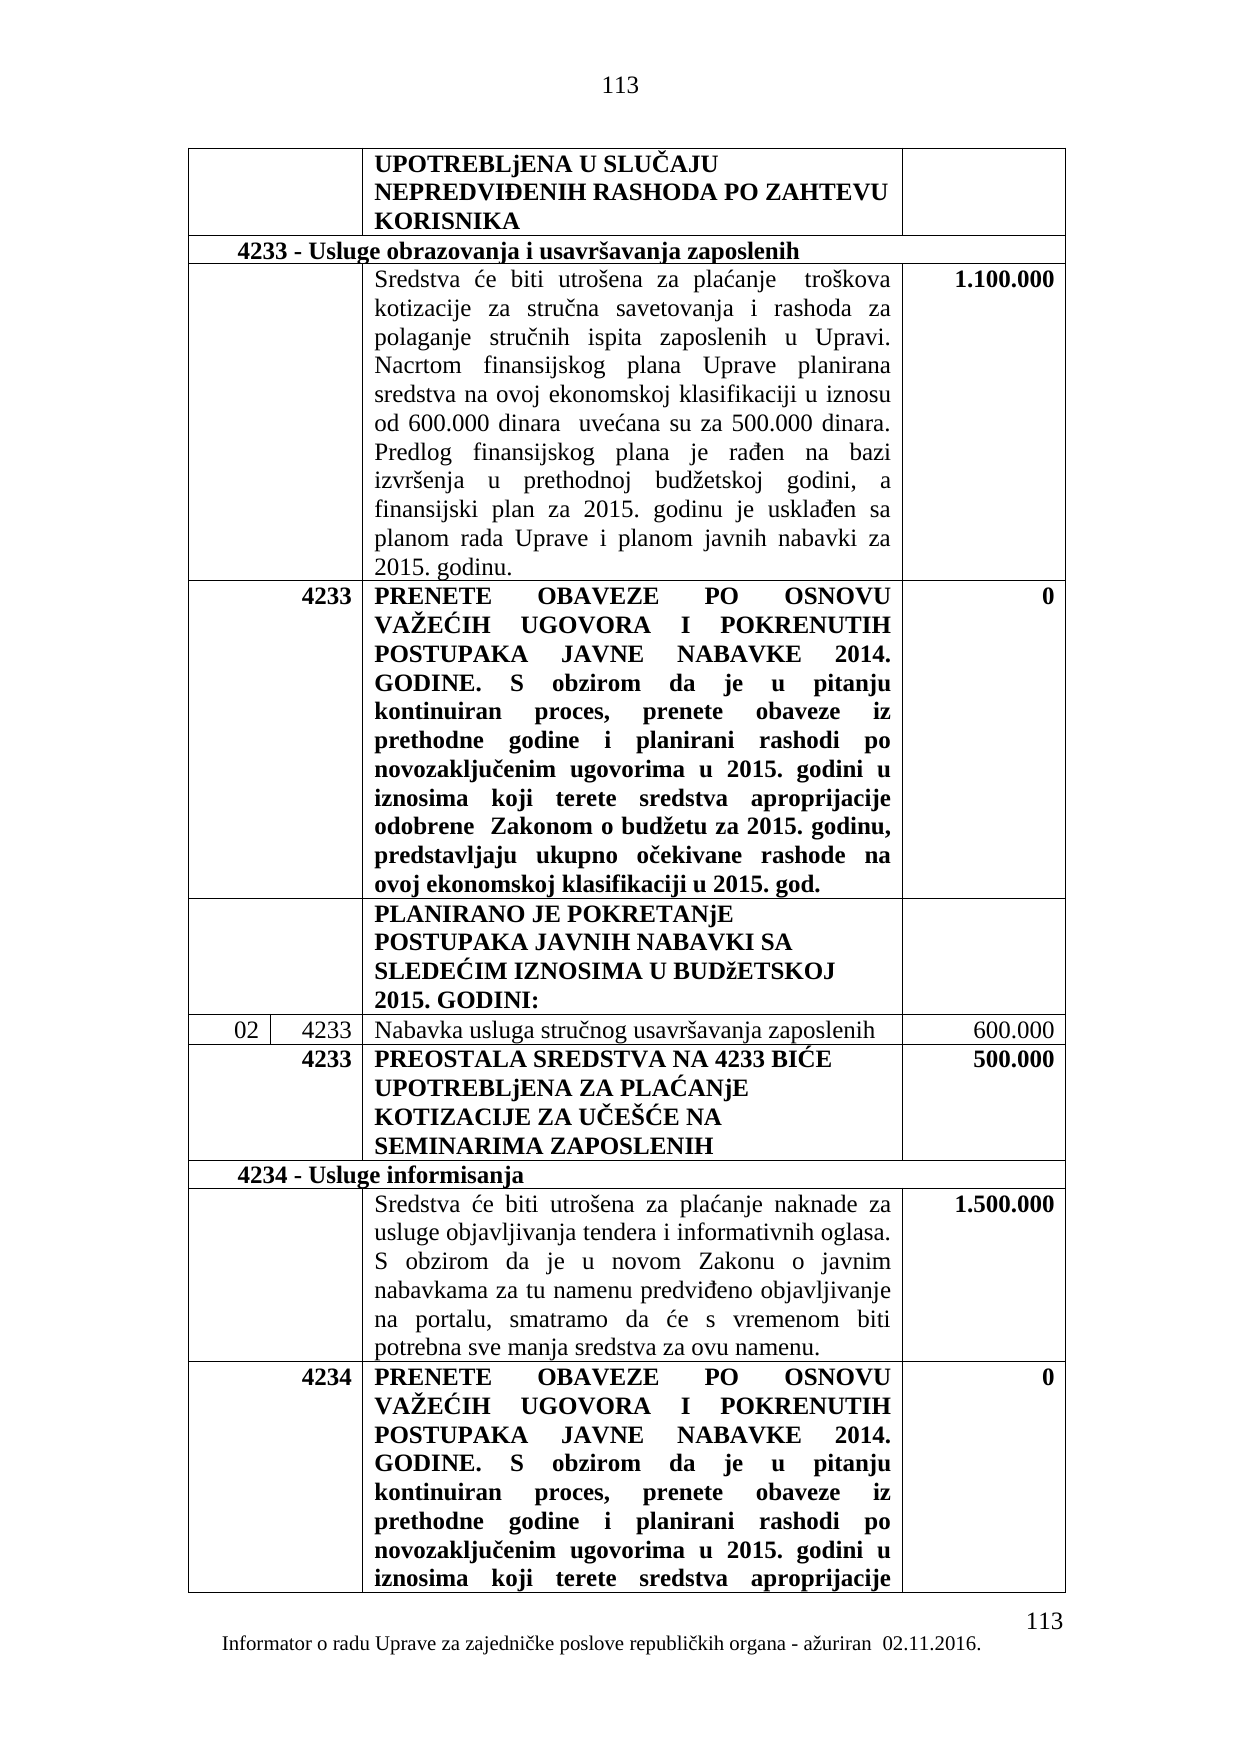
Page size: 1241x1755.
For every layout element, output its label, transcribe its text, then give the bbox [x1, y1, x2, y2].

table_cell PREOSTALA SREDSTVA NA 4233 BIĆE UPOTREBLjENA ZA PLAĆANјE KOTIZACIJE ZA UČEŠĆE NA SEMINARIMA ZAPOSLENIH [363, 1045, 902, 1159]
table_cell 02 [189, 1015, 270, 1043]
table_cell 0 [903, 581, 1065, 898]
table_cell 4234 - Usluge informisanja [189, 1161, 1065, 1188]
table_cell 4233 [271, 1015, 362, 1043]
table_cell 4233 [189, 581, 362, 898]
table_cell 500.000 [903, 1045, 1065, 1159]
table_cell [903, 899, 1065, 1014]
table_cell UPOTREBLjENA U SLUČAJU NEPREDVIĐENIH RASHODA PO ZAHTEVU KORISNIKA [363, 149, 902, 235]
table_cell Sredstva će biti utrošena za plaćanje naknade za usluge objavlјivanja tendera i informativnih oglasa. S obzirom da je u novom Zakonu o javnim nabavkama za tu namenu predviđeno objavlјivanje na portalu, smatramo da će s vremenom biti potrebna sve manja sredstva za ovu namenu. [363, 1189, 902, 1361]
table_cell [189, 149, 362, 235]
table_cell PLANIRANO JE POKRETANјE POSTUPAKA JAVNIH NABAVKI SA SLEDEĆIM IZNOSIMA U BUDžETSKOJ 2015. GODINI: [363, 899, 902, 1014]
table_cell 1.100.000 [903, 264, 1065, 580]
table_cell Sredstva će biti utrošena za plaćanje troškova kotizacije za stručna savetovanja i rashoda za polaganje stručnih ispita zaposlenih u Upravi. Nacrtom finansijskog plana Uprave planirana sredstva na ovoj ekonomskoj klasifikaciji u iznosu od 600.000 dinara uvećana su za 500.000 dinara. Predlog finansijskog plana je rađen na bazi izvršenja u prethodnoj budžetskoj godini, a finansijski plan za 2015. godinu je usklađen sa planom rada Uprave i planom javnih nabavki za 2015. godinu. [363, 264, 902, 580]
table_cell [903, 149, 1065, 235]
table_cell 1.500.000 [903, 1189, 1065, 1361]
table_cell 4233 [189, 1045, 362, 1159]
table_cell [189, 264, 362, 580]
table_cell [189, 1189, 362, 1361]
table_cell PRENETE OBAVEZE PO OSNOVU VAŽEĆIH UGOVORA I POKRENUTIH POSTUPAKA JAVNE NABAVKE 2014. GODINE. S obzirom da je u pitanju kontinuiran proces, prenete obaveze iz prethodne godine i planirani rashodi po novozaklјučenim ugovorima u 2015. godini u iznosima koji terete sredstva aproprijacije [363, 1362, 902, 1592]
table_cell 4234 [189, 1362, 362, 1592]
table_cell Nabavka usluga stručnog usavršavanja zaposlenih [363, 1015, 902, 1043]
table_cell 600.000 [903, 1015, 1065, 1043]
table_cell PRENETE OBAVEZE PO OSNOVU VAŽEĆIH UGOVORA I POKRENUTIH POSTUPAKA JAVNE NABAVKE 2014. GODINE. S obzirom da je u pitanju kontinuiran proces, prenete obaveze iz prethodne godine i planirani rashodi po novozaklјučenim ugovorima u 2015. godini u iznosima koji terete sredstva aproprijacije odobrene Zakonom o budžetu za 2015. godinu, predstavlјaju ukupno očekivane rashode na ovoj ekonomskoj klasifikaciji u 2015. god. [363, 581, 902, 898]
table_cell 4233 - Usluge obrazovanja i usavršavanja zaposlenih [189, 236, 1065, 263]
table_cell [189, 899, 362, 1014]
table_cell 0 [903, 1362, 1065, 1592]
